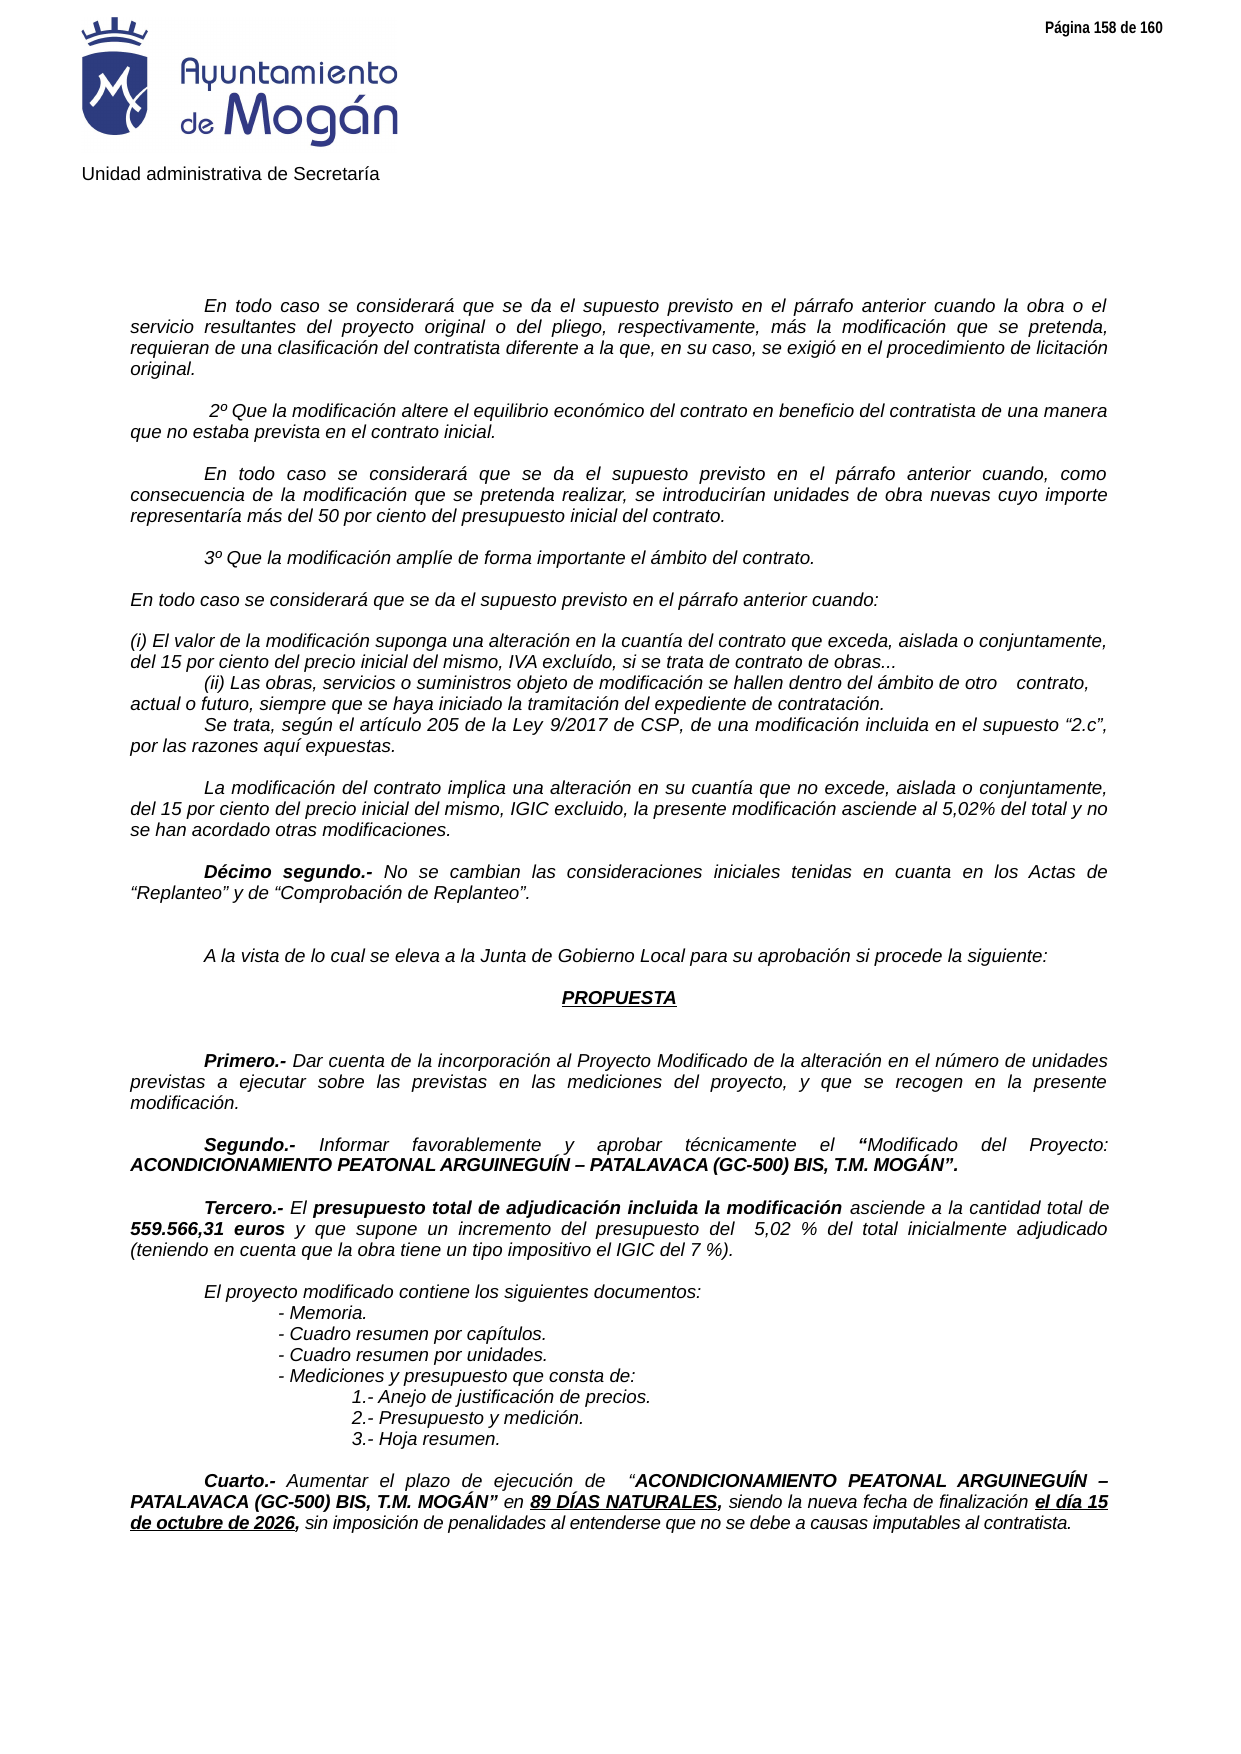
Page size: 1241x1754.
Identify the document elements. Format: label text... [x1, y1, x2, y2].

text Tercero.- El presupuesto total de adjudicación incluida la modificación asciende a la cantidad total de 559.566,31 euros y que supone un incremento del presupuesto del 5,02 % del total inicialmente adjudicado (teniendo en cuenta que la obra tiene un tipo impositivo el IGIC del 7 %). [130, 1197, 1110, 1260]
text El proyecto modificado contiene los siguientes documentos: [130, 1282, 1110, 1303]
text 2º Que la modificación altere el equilibrio económico del contrato en beneficio del contratista de una manera que no estaba prevista en el contrato inicial. [130, 401, 1110, 442]
text 3º Que la modificación amplíe de forma importante el ámbito del contrato. [130, 547, 1110, 568]
picture [81, 17, 398, 153]
text En todo caso se considerará que se da el supuesto previsto en el párrafo anterior cuando, como consecuencia de la modificación que se pretenda realizar, se introducirían unidades de obra nuevas cuyo importe representaría más del 50 por ciento del presupuesto inicial del contrato. [130, 463, 1110, 526]
text Se trata, según el artículo 205 de la Ley 9/2017 de CSP, de una modificación incluida en el supuesto “2.c”, por las razones aquí expuestas. [130, 714, 1110, 756]
text Décimo segundo.- No se cambian las consideraciones iniciales tenidas en cuanta en los Actas de “Replanteo” y de “Comprobación de Replanteo”. [130, 862, 1110, 904]
list En todo caso se considerará que se da el supuesto previsto en el párrafo anterior cuando: [130, 589, 1110, 610]
text (ii) Las obras, servicios o suministros objeto de modificación se hallen dentro del ámbito de otro contrato, actual o futuro, siempre que se haya iniciado la tramitación del expediente de contratación. [130, 673, 1110, 714]
text A la vista de lo cual se eleva a la Junta de Gobierno Local para su aprobación si procede la siguiente: [130, 946, 1110, 966]
text 1.- Anejo de justificación de precios. [130, 1386, 1110, 1407]
text Primero.- Dar cuenta de la incorporación al Proyecto Modificado de la alteración en el número de unidades previstas a ejecutar sobre las previstas en las mediciones del proyecto, y que se recogen en la presente modificación. [130, 1050, 1110, 1113]
text 2.- Presupuesto y medición. [130, 1407, 1110, 1428]
text - Memoria. [130, 1303, 1110, 1324]
text La modificación del contrato implica una alteración en su cuantía que no excede, aislada o conjuntamente, del 15 por ciento del precio inicial del mismo, IGIC excluido, la presente modificación asciende al 5,02% del total y no se han acordado otras modificaciones. [130, 777, 1110, 840]
text PROPUESTA [130, 987, 1110, 1008]
text - Cuadro resumen por capítulos. [130, 1324, 1110, 1344]
text Cuarto.- Aumentar el plazo de ejecución de “ACONDICIONAMIENTO PEATONAL ARGUINEGUÍN – PATALAVACA (GC-500) BIS, T.M. MOGÁN” en 89 DÍAS NATURALES, siendo la nueva fecha de finalización el día 15 de octubre de 2026, sin imposición de penalidades al entenderse que no se debe a causas imputables al contratista. [130, 1470, 1110, 1533]
text - Mediciones y presupuesto que consta de: [130, 1366, 1110, 1386]
list (i) El valor de la modificación suponga una alteración en la cuantía del contrato que exceda, aislada o conjuntamente, del 15 por ciento del precio inicial del mismo, IVA excluído, si se trata de contrato de obras... [130, 631, 1110, 673]
text 3.- Hoja resumen. [130, 1428, 1110, 1449]
text - Cuadro resumen por unidades. [130, 1344, 1110, 1366]
text Segundo.- Informar favorablemente y aprobar técnicamente el “Modificado del Proyecto: ACONDICIONAMIENTO PEATONAL ARGUINEGUÍN – PATALAVACA (GC-500) BIS, T.M. MOGÁN”. [130, 1134, 1110, 1176]
text En todo caso se considerará que se da el supuesto previsto en el párrafo anterior cuando la obra o el servicio resultantes del proyecto original o del pliego, respectivamente, más la modificación que se pretenda, requieran de una clasificación del contratista diferente a la que, en su caso, se exigió en el procedimiento de licitación original. [130, 296, 1110, 379]
